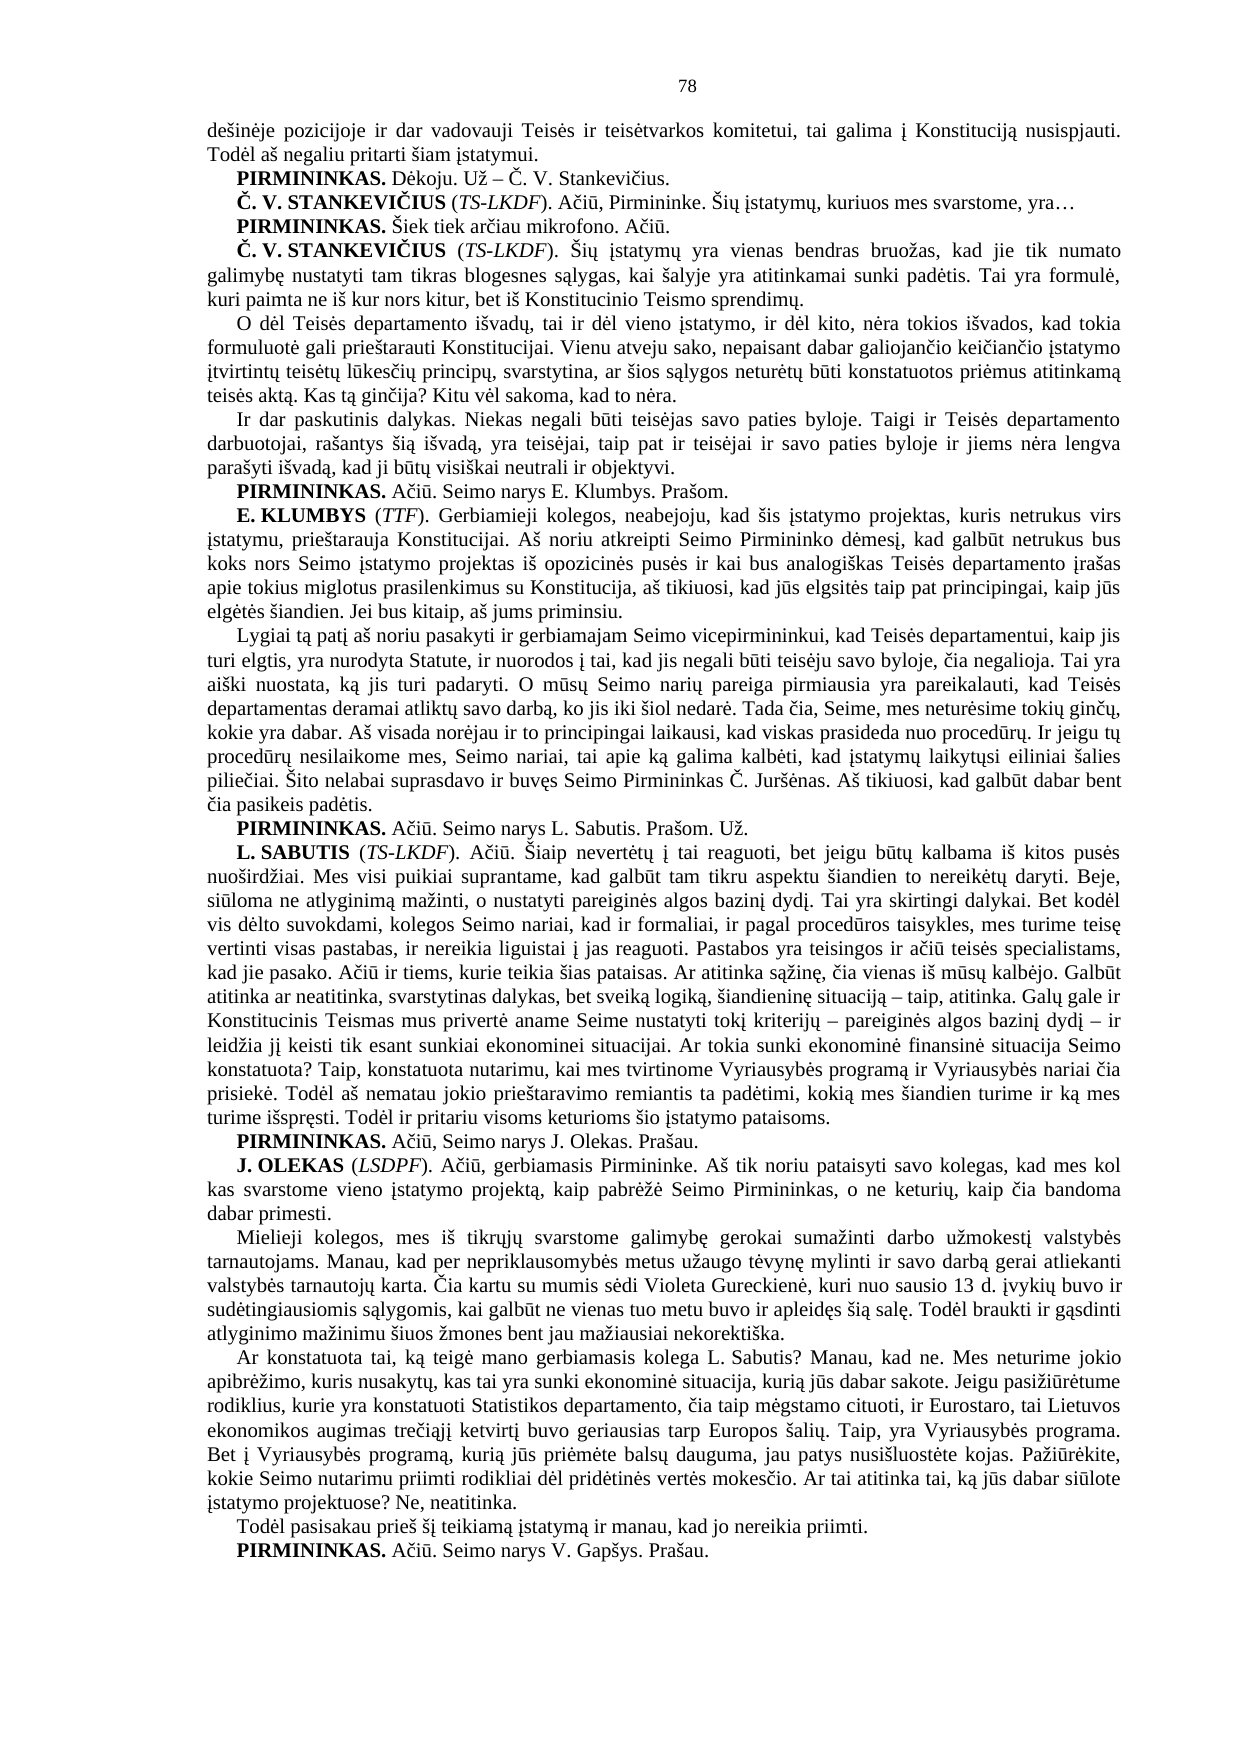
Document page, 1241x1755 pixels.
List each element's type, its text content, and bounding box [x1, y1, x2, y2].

text PIRMININKAS. Dėkoju. Už – Č. V. Stankevičius. [207, 166, 1122, 190]
text E. KLUMBYS (TTF). Gerbiamieji kolegos, neabejoju, kad šis įstatymo projektas, kuris netrukus virs įstatymu, prieštarauja Konstitucijai. Aš noriu atkreipti Seimo Pirmininko dėmesį, kad galbūt netrukus bus koks nors Seimo įstatymo projektas iš opozicinės pusės ir kai bus analogiškas Teisės departamento įrašas apie tokius miglotus prasilenkimus su Konstitucija, aš tikiuosi, kad jūs elgsitės taip pat principingai, kaip jūs elgėtės šiandien. Jei bus kitaip, aš jums priminsiu. [207, 503, 1122, 623]
text dešinėje pozicijoje ir dar vadovauji Teisės ir teisėtvarkos komitetui, tai galima į Konstituciją nusispjauti. Todėl aš negaliu pritarti šiam įstatymui. [207, 118, 1122, 166]
text Č. V. STANKEVIČIUS (TS-LKDF). Ačiū, Pirmininke. Šių įstatymų, kuriuos mes svarstome, yra… [207, 190, 1122, 214]
text PIRMININKAS. Ačiū. Seimo narys V. Gapšys. Prašau. [207, 1538, 1122, 1562]
text PIRMININKAS. Šiek tiek arčiau mikrofono. Ačiū. [207, 214, 1122, 238]
text Todėl pasisakau prieš šį teikiamą įstatymą ir manau, kad jo nereikia priimti. [207, 1514, 1122, 1538]
text Ir dar paskutinis dalykas. Niekas negali būti teisėjas savo paties byloje. Taigi ir Teisės departamento darbuotojai, rašantys šią išvadą, yra teisėjai, taip pat ir teisėjai ir savo paties byloje ir jiems nėra lengva parašyti išvadą, kad ji būtų visiškai neutrali ir objektyvi. [207, 407, 1122, 479]
text Mielieji kolegos, mes iš tikrųjų svarstome galimybę gerokai sumažinti darbo užmokestį valstybės tarnautojams. Manau, kad per nepriklausomybės metus užaugo tėvynę mylinti ir savo darbą gerai atliekanti valstybės tarnautojų karta. Čia kartu su mumis sėdi Violeta Gureckienė, kuri nuo sausio 13 d. įvykių buvo ir sudėtingiausiomis sąlygomis, kai galbūt ne vienas tuo metu buvo ir apleidęs šią salę. Todėl braukti ir gąsdinti atlyginimo mažinimu šiuos žmones bent jau mažiausiai nekorektiška. [207, 1225, 1122, 1345]
text PIRMININKAS. Ačiū, Seimo narys J. Olekas. Prašau. [207, 1129, 1122, 1153]
text J. OLEKAS (LSDPF). Ačiū, gerbiamasis Pirmininke. Aš tik noriu pataisyti savo kolegas, kad mes kol kas svarstome vieno įstatymo projektą, kaip pabrėžė Seimo Pirmininkas, o ne keturių, kaip čia bandoma dabar primesti. [207, 1153, 1122, 1225]
text PIRMININKAS. Ačiū. Seimo narys E. Klumbys. Prašom. [207, 479, 1122, 503]
text O dėl Teisės departamento išvadų, tai ir dėl vieno įstatymo, ir dėl kito, nėra tokios išvados, kad tokia formuluotė gali prieštarauti Konstitucijai. Vienu atveju sako, nepaisant dabar galiojančio keičiančio įstatymo įtvirtintų teisėtų lūkesčių principų, svarstytina, ar šios sąlygos neturėtų būti konstatuotos priėmus atitinkamą teisės aktą. Kas tą ginčija? Kitu vėl sakoma, kad to nėra. [207, 311, 1122, 407]
text PIRMININKAS. Ačiū. Seimo narys L. Sabutis. Prašom. Už. [207, 816, 1122, 840]
text L. SABUTIS (TS-LKDF). Ačiū. Šiaip nevertėtų į tai reaguoti, bet jeigu būtų kalbama iš kitos pusės nuoširdžiai. Mes visi puikiai suprantame, kad galbūt tam tikru aspektu šiandien to nereikėtų daryti. Beje, siūloma ne atlyginimą mažinti, o nustatyti pareiginės algos bazinį dydį. Tai yra skirtingi dalykai. Bet kodėl vis dėlto suvokdami, kolegos Seimo nariai, kad ir formaliai, ir pagal procedūros taisykles, mes turime teisę vertinti visas pastabas, ir nereikia liguistai į jas reaguoti. Pastabos yra teisingos ir ačiū teisės specialistams, kad jie pasako. Ačiū ir tiems, kurie teikia šias pataisas. Ar atitinka sąžinę, čia vienas iš mūsų kalbėjo. Galbūt atitinka ar neatitinka, svarstytinas dalykas, bet sveiką logiką, šiandieninę situaciją – taip, atitinka. Galų gale ir Konstitucinis Teismas mus privertė aname Seime nustatyti tokį kriterijų – pareiginės algos bazinį dydį – ir leidžia jį keisti tik esant sunkiai ekonominei situacijai. Ar tokia sunki ekonominė finansinė situacija Seimo konstatuota? Taip, konstatuota nutarimu, kai mes tvirtinome Vyriausybės programą ir Vyriausybės nariai čia prisiekė. Todėl aš nematau jokio prieštaravimo remiantis ta padėtimi, kokią mes šiandien turime ir ką mes turime išspręsti. Todėl ir pritariu visoms keturioms šio įstatymo pataisoms. [207, 840, 1122, 1129]
text Lygiai tą patį aš noriu pasakyti ir gerbiamajam Seimo vicepirmininkui, kad Teisės departamentui, kaip jis turi elgtis, yra nurodyta Statute, ir nuorodos į tai, kad jis negali būti teisėju savo byloje, čia negalioja. Tai yra aiški nuostata, ką jis turi padaryti. O mūsų Seimo narių pareiga pirmiausia yra pareikalauti, kad Teisės departamentas deramai atliktų savo darbą, ko jis iki šiol nedarė. Tada čia, Seime, mes neturėsime tokių ginčų, kokie yra dabar. Aš visada norėjau ir to principingai laikausi, kad viskas prasideda nuo procedūrų. Ir jeigu tų procedūrų nesilaikome mes, Seimo nariai, tai apie ką galima kalbėti, kad įstatymų laikytųsi eiliniai šalies piliečiai. Šito nelabai suprasdavo ir buvęs Seimo Pirmininkas Č. Juršėnas. Aš tikiuosi, kad galbūt dabar bent čia pasikeis padėtis. [207, 623, 1122, 816]
text Č. V. STANKEVIČIUS (TS-LKDF). Šių įstatymų yra vienas bendras bruožas, kad jie tik numato galimybę nustatyti tam tikras blogesnes sąlygas, kai šalyje yra atitinkamai sunki padėtis. Tai yra formulė, kuri paimta ne iš kur nors kitur, bet iš Konstitucinio Teismo sprendimų. [207, 238, 1122, 311]
text Ar konstatuota tai, ką teigė mano gerbiamasis kolega L. Sabutis? Manau, kad ne. Mes neturime jokio apibrėžimo, kuris nusakytų, kas tai yra sunki ekonominė situacija, kurią jūs dabar sakote. Jeigu pasižiūrėtume rodiklius, kurie yra konstatuoti Statistikos departamento, čia taip mėgstamo cituoti, ir Eurostaro, tai Lietuvos ekonomikos augimas trečiąjį ketvirtį buvo geriausias tarp Europos šalių. Taip, yra Vyriausybės programa. Bet į Vyriausybės programą, kurią jūs priėmėte balsų dauguma, jau patys nusišluostėte kojas. Pažiūrėkite, kokie Seimo nutarimu priimti rodikliai dėl pridėtinės vertės mokesčio. Ar tai atitinka tai, ką jūs dabar siūlote įstatymo projektuose? Ne, neatitinka. [207, 1345, 1122, 1514]
